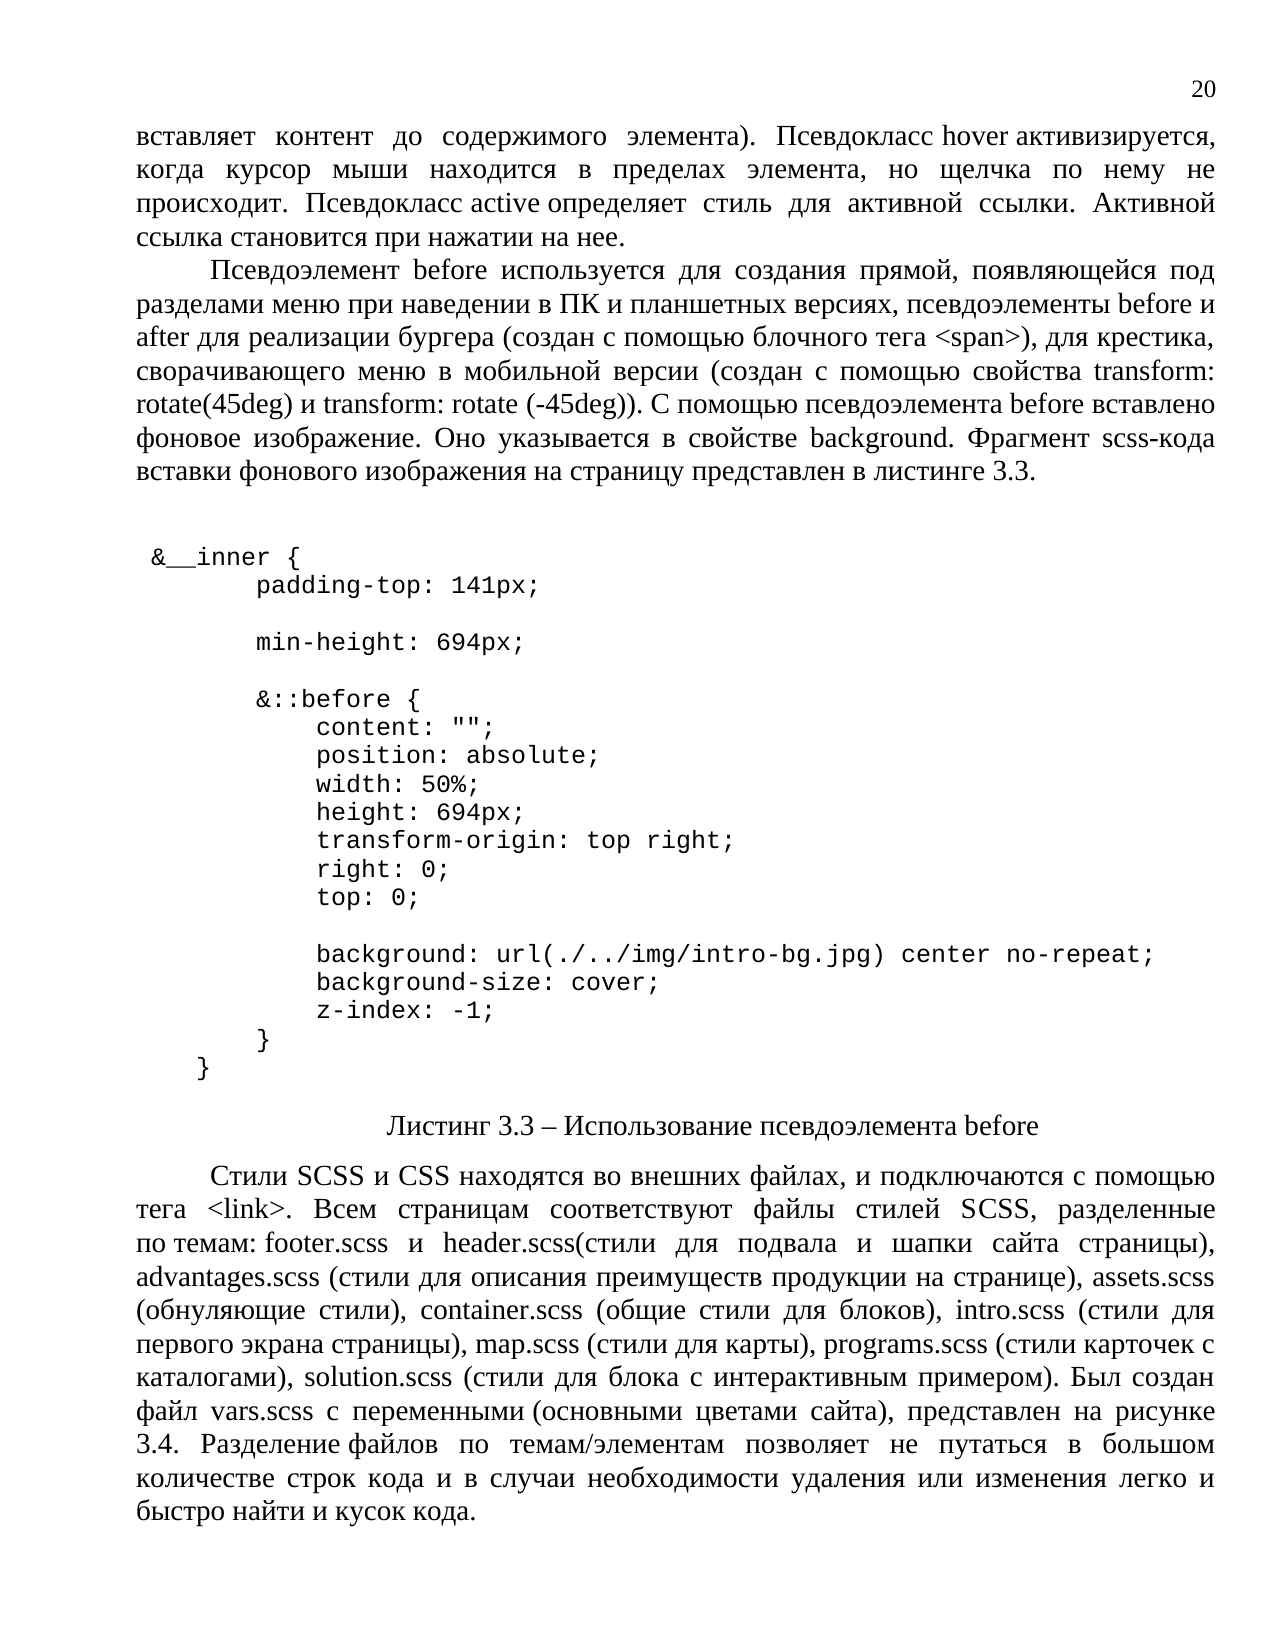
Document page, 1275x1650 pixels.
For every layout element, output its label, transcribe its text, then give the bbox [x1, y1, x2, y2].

text } [136, 1026, 1216, 1054]
text content: ""; [136, 714, 1216, 743]
text background: url(./../img/intro-bg.jpg) center no-repeat; [136, 941, 1216, 969]
text background-size: cover; [136, 969, 1216, 998]
text padding-top: 141px; [136, 573, 1216, 601]
text &__inner { [136, 544, 1216, 573]
text Листинг 3.3 – Использование псевдоэлемента before [136, 1108, 1216, 1141]
text transform-origin: top right; [136, 828, 1216, 856]
list Псевдоэлемент before используется для создания прямой, появляющейся под разделами меню при наведении в ПК и планшетных версиях, псевдоэлементы before и after для реализации бургера (создан с помощью блочного тега <span>), для крестика, сворачивающего меню в мобильной версии (создан с помощью свойства transform: rotate(45deg) и transform: rotate (-45deg)). С помощью псевдоэлемента before вставлено фоновое изображение. Оно указывается в свойстве background. Фрагмент scss-кода вставки фонового изображения на страницу представлен в листинге 3.3. [136, 252, 1216, 487]
text width: 50%; [136, 771, 1216, 799]
text z-index: -1; [136, 998, 1216, 1026]
text right: 0; [136, 856, 1216, 884]
text min-height: 694px; [136, 629, 1216, 658]
list Стили SCSS и CSS находятся во внешних файлах, и подключаются с помощью тега <link>. Всем страницам соответствуют файлы стилей SCSS, разделенные по темам: footer.scss и header.scss(стили для подвала и шапки сайта страницы), advantages.scss (стили для описания преимуществ продукции на странице), assets.scss (обнуляющие стили), container.scss (общие стили для блоков), intro.scss (cтили для первого экрана страницы), map.scss (стили для карты), programs.scss (стили карточек с каталогами), solution.scss (стили для блока с интерактивным примером). Был создан файл vars.scss с переменными (основными цветами сайта), представлен на рисунке 3.4. Разделение файлов по темам/элементам позволяет не путаться в большом количестве строк кода и в случаи необходимости удаления или изменения легко и быстро найти и кусок кода. [136, 1158, 1216, 1527]
text position: absolute; [136, 743, 1216, 771]
text top: 0; [136, 884, 1216, 913]
text height: 694px; [136, 799, 1216, 828]
list вставляет контент до содержимого элемента). Псевдокласс hover активизируется, когда курсор мыши находится в пределах элемента, но щелчка по нему не происходит. Псевдокласс active определяет стиль для активной ссылки. Активной ссылка становится при нажатии на нее. [136, 118, 1216, 252]
text &::before { [136, 686, 1216, 714]
text } [136, 1054, 1216, 1083]
